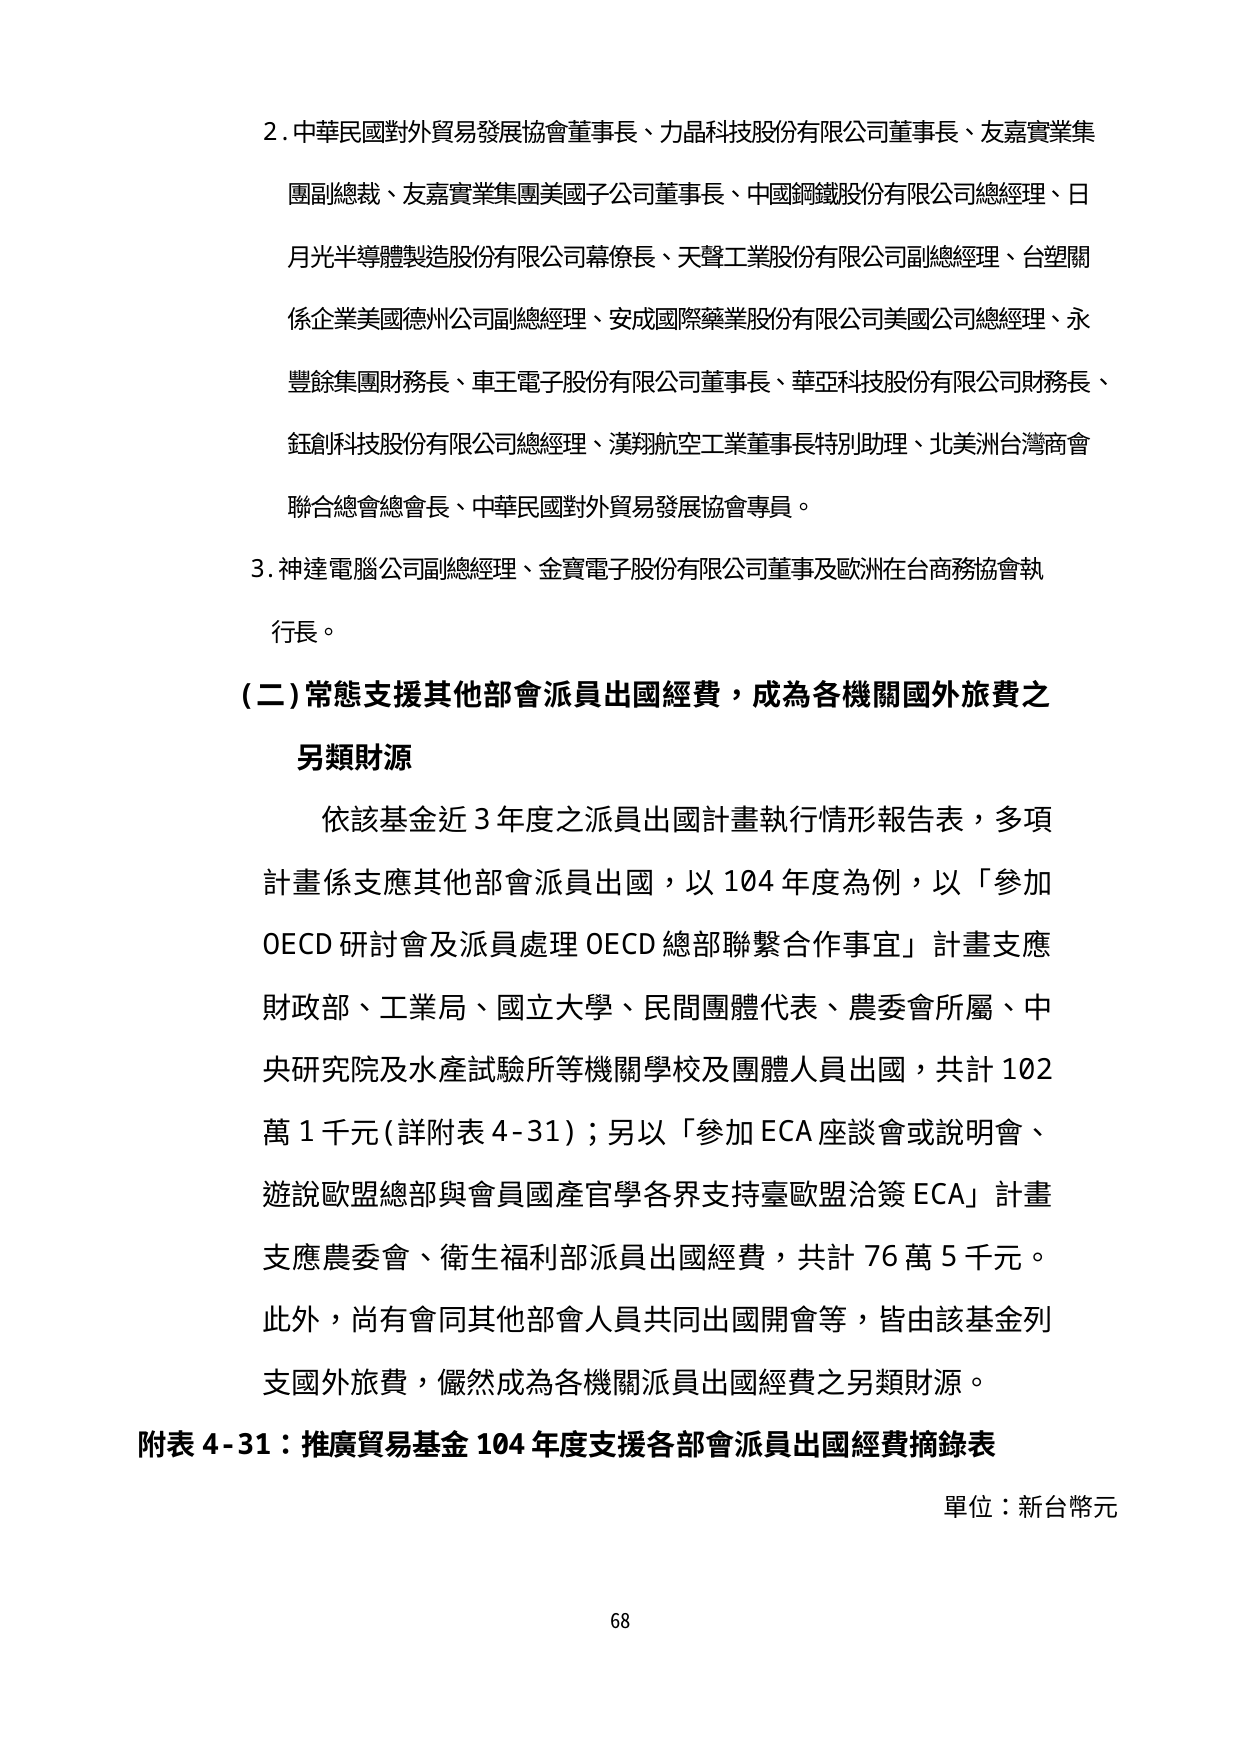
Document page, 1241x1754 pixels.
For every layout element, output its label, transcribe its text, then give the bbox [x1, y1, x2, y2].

text 單位：新台幣元 [150, 1464, 1118, 1526]
text 3.神達電腦公司副總經理、金寶電子股份有限公司董事及歐洲在台商務協會執行長。 [250, 526, 1053, 651]
text (二)常態支援其他部會派員出國經費，成為各機關國外旅費之另類財源 [237, 651, 1053, 776]
text 依該基金近3年度之派員出國計畫執行情形報告表，多項計畫係支應其他部會派員出國，以104年度為例，以「參加OECD研討會及派員處理OECD總部聯繫合作事宜」計畫支應財政部、工業局、國立大學、民間團體代表、農委會所屬、中央研究院及水產試驗所等機關學校及團體人員出國，共計102萬1千元(詳附表4-31)；另以「參加ECA座談會或說明會、遊說歐盟總部與會員國產官學各界支持臺歐盟洽簽ECA」計畫支應農委會、衛生福利部派員出國經費，共計76萬5千元。此外，尚有會同其他部會人員共同出國開會等，皆由該基金列支國外旅費，儼然成為各機關派員出國經費之另類財源。 [262, 776, 1053, 1401]
text 2.中華民國對外貿易發展協會董事長、力晶科技股份有限公司董事長、友嘉實業集團副總裁、友嘉實業集團美國子公司董事長、中國鋼鐵股份有限公司總經理、日月光半導體製造股份有限公司幕僚長、天聲工業股份有限公司副總經理、台塑關係企業美國德州公司副總經理、安成國際藥業股份有限公司美國公司總經理、永豐餘集團財務長、車王電子股份有限公司董事長、華亞科技股份有限公司財務長、鈺創科技股份有限公司總經理、漢翔航空工業董事長特別助理、北美洲台灣商會聯合總會總會長、中華民國對外貿易發展協會專員。 [262, 89, 1103, 526]
text 附表4-31：推廣貿易基金104年度支援各部會派員出國經費摘錄表 [137, 1401, 1053, 1464]
